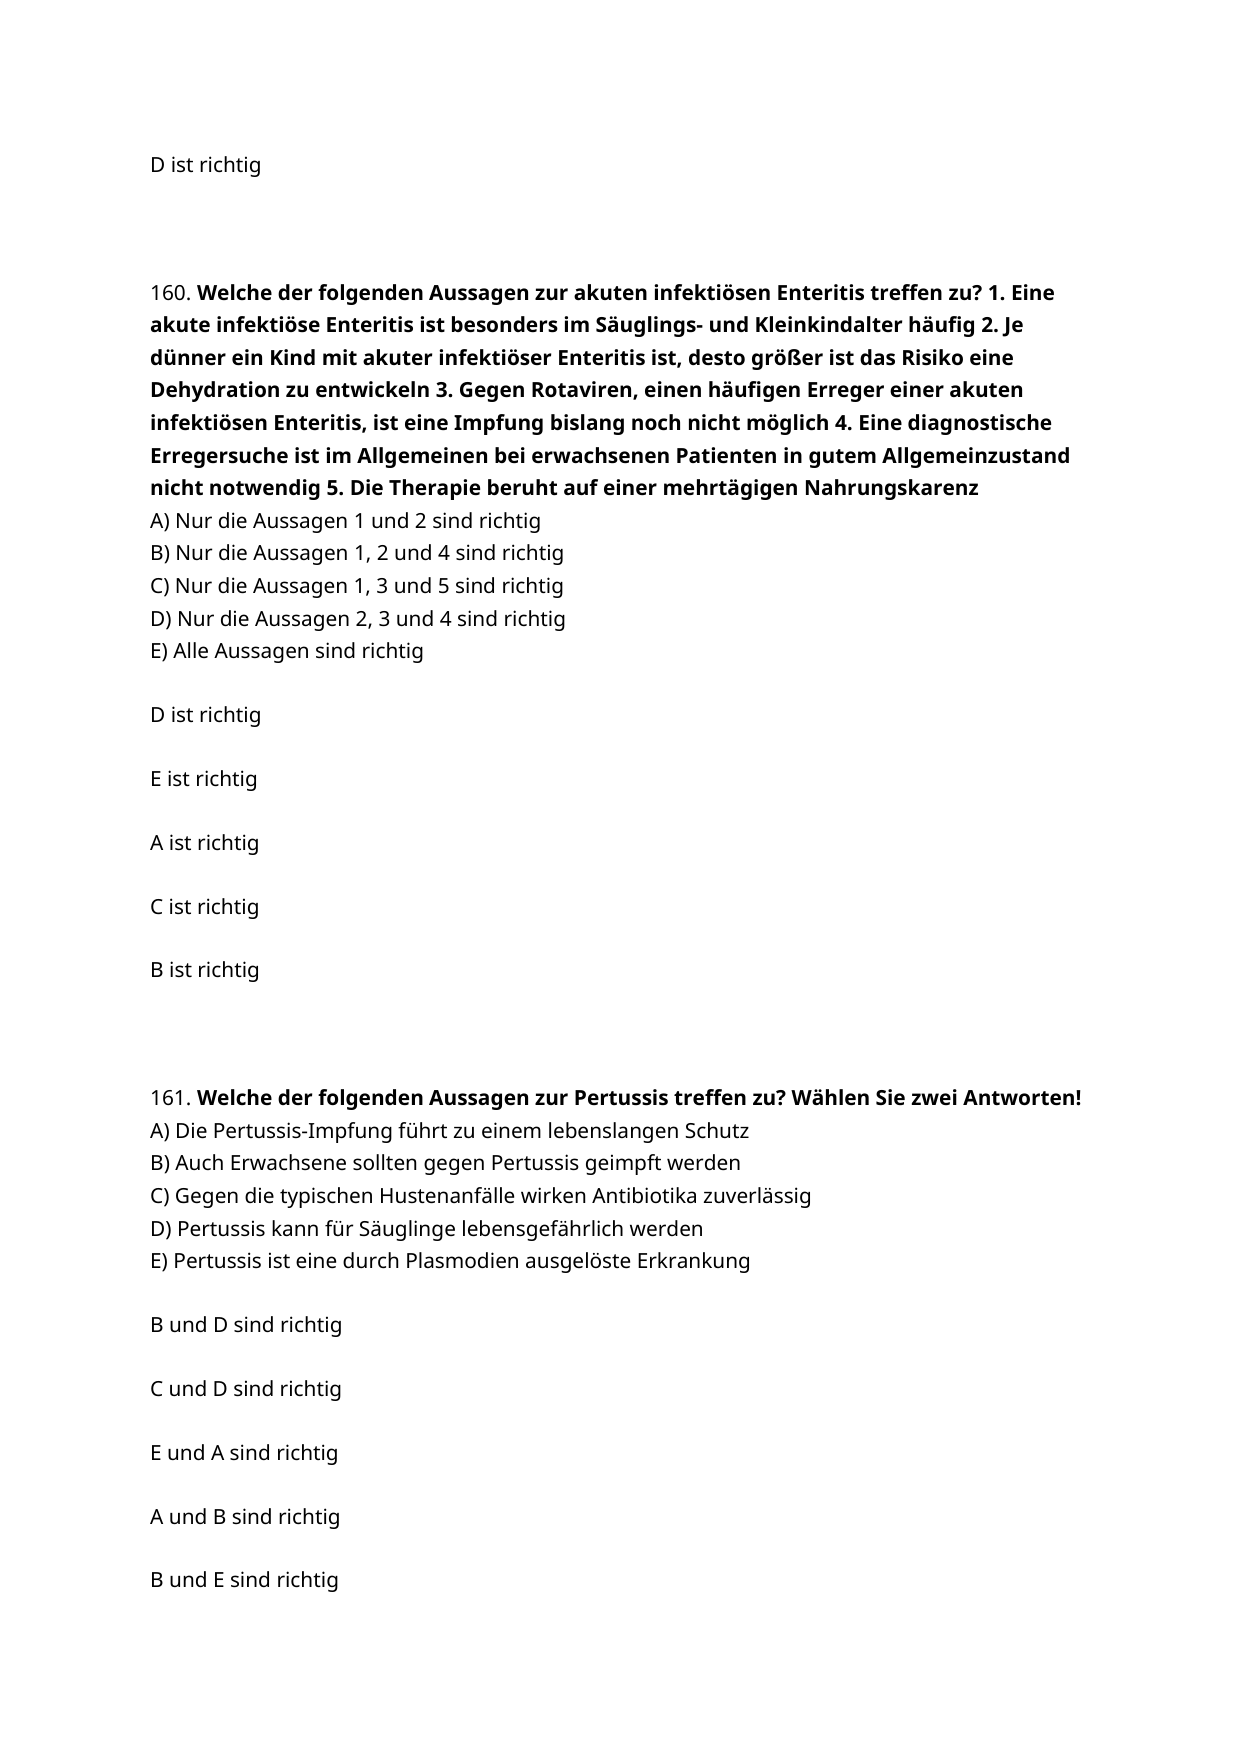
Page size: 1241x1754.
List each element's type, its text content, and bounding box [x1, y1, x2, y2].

text D ist richtig [150, 150, 1090, 178]
text A ist richtig [150, 828, 1090, 856]
text 160. Welche der folgenden Aussagen zur akuten infektiösen Enteritis treffen zu? 1. Eine akute infektiöse Enteritis ist besonders im Säuglings- und Kleinkindalter häufig 2. Je dünner ein Kind mit akuter infektiöser Enteritis ist, desto größer ist das Risiko eine Dehydration zu entwickeln 3. Gegen Rotaviren, einen häufigen Erreger einer akuten infektiösen Enteritis, ist eine Impfung bislang noch nicht möglich 4. Eine diagnostische Erregersuche ist im Allgemeinen bei erwachsenen Patienten in gutem Allgemeinzustand nicht notwendig 5. Die Therapie beruht auf einer mehrtägigen Nahrungskarenz A) Nur die Aussagen 1 und 2 sind richtig B) Nur die Aussagen 1, 2 und 4 sind richtig C) Nur die Aussagen 1, 3 und 5 sind richtig D) Nur die Aussagen 2, 3 und 4 sind richtig E) Alle Aussagen sind richtig [150, 278, 1090, 665]
text C und D sind richtig [150, 1374, 1090, 1402]
text 161. Welche der folgenden Aussagen zur Pertussis treffen zu? Wählen Sie zwei Antworten! A) Die Pertussis-Impfung führt zu einem lebenslangen Schutz B) Auch Erwachsene sollten gegen Pertussis geimpft werden C) Gegen die typischen Hustenanfälle wirken Antibiotika zuverlässig D) Pertussis kann für Säuglinge lebensgefährlich werden E) Pertussis ist eine durch Plasmodien ausgelöste Erkrankung [150, 1083, 1090, 1275]
text B ist richtig [150, 956, 1090, 984]
text D ist richtig [150, 700, 1090, 729]
text E und A sind richtig [150, 1438, 1090, 1466]
text B und D sind richtig [150, 1310, 1090, 1339]
text A und B sind richtig [150, 1502, 1090, 1530]
text B und E sind richtig [150, 1566, 1090, 1594]
text E ist richtig [150, 764, 1090, 792]
text C ist richtig [150, 892, 1090, 920]
